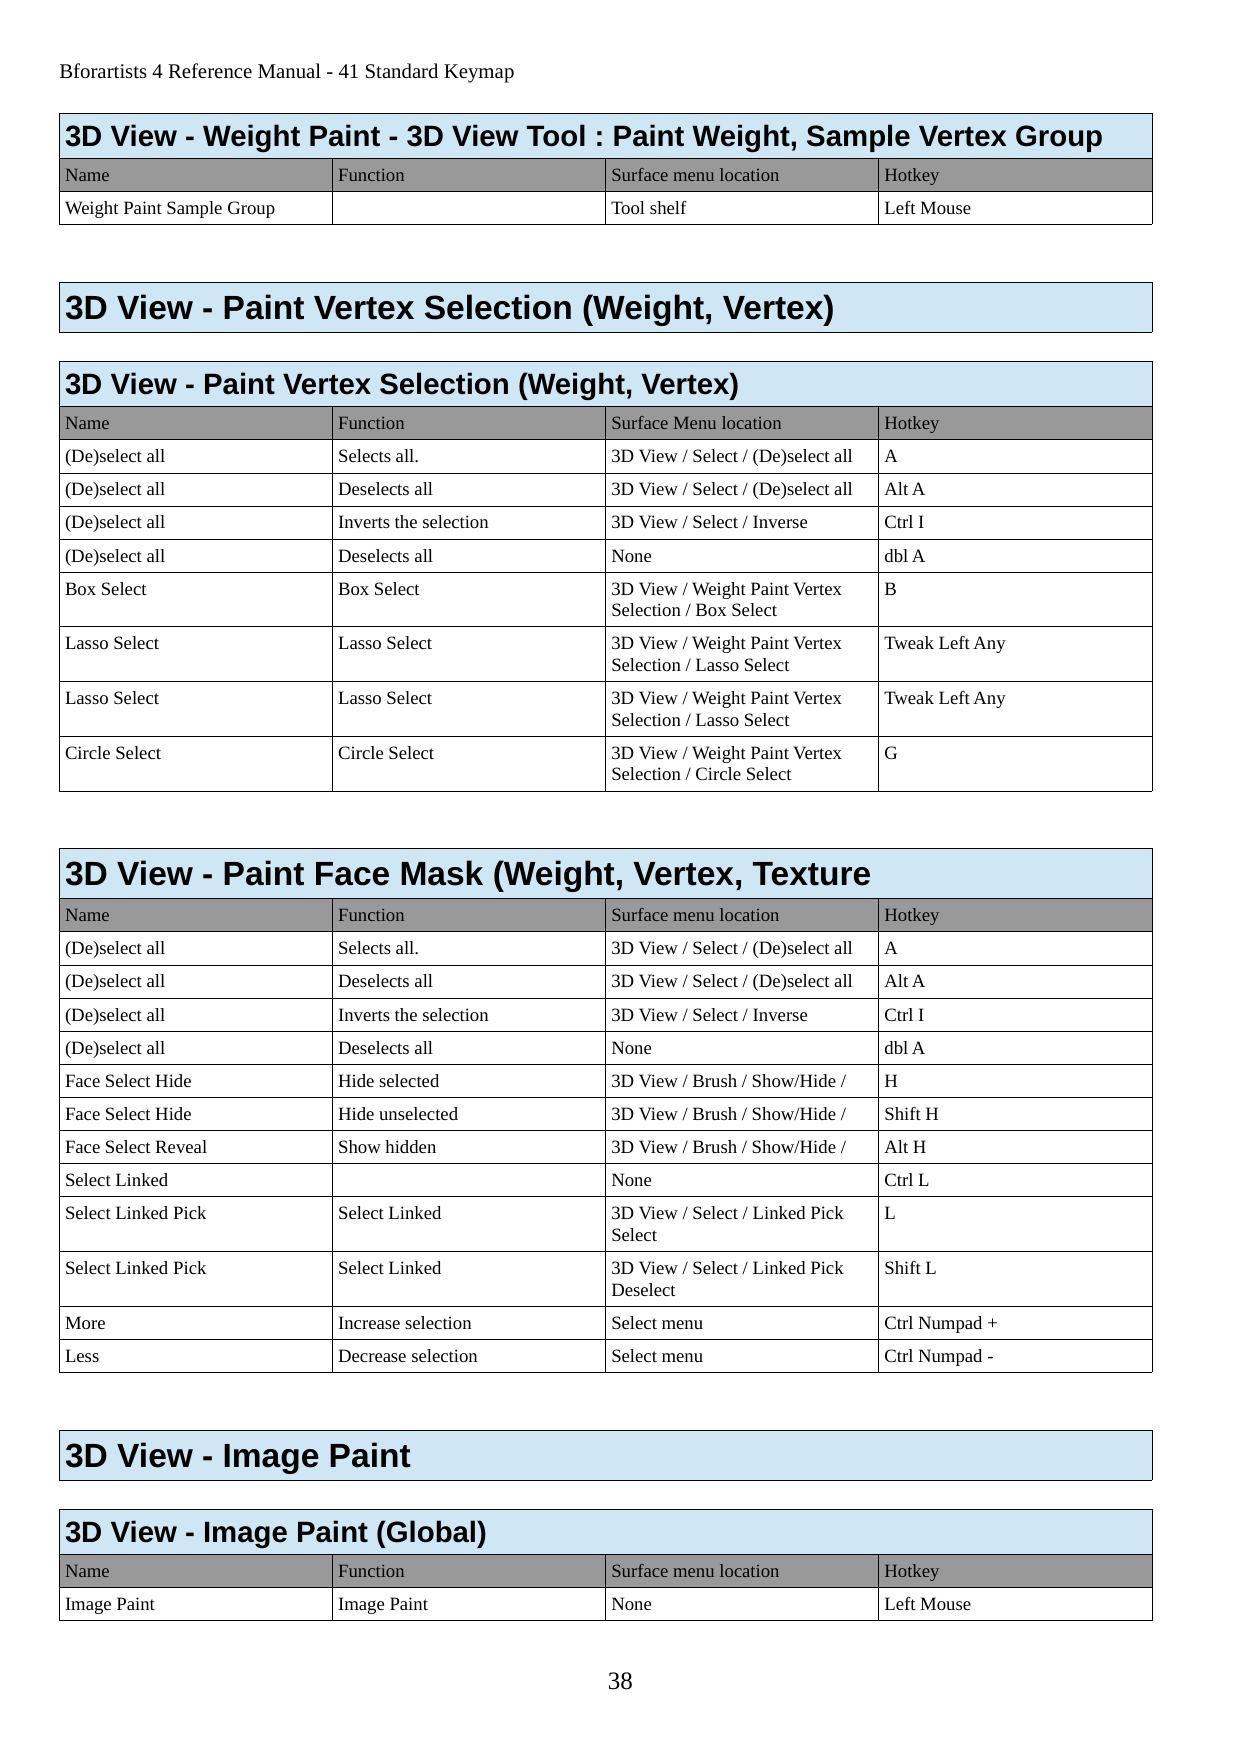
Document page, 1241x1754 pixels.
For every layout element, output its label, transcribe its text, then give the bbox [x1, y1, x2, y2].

table_cell H [879, 1065, 1152, 1097]
table_cell A [879, 440, 1152, 472]
table_cell Select Linked [60, 1164, 332, 1196]
table_cell B [879, 573, 1152, 626]
table_cell Hotkey [879, 1555, 1152, 1587]
table_cell A [879, 932, 1152, 964]
table_cell Name [60, 1555, 332, 1587]
table_cell More [60, 1307, 332, 1339]
table_cell Face Select Hide [60, 1098, 332, 1130]
table_cell Circle Select [60, 737, 332, 791]
table_header 3D View - Weight Paint - 3D View Tool : Paint Weight, Sample Vertex Group [60, 114, 1152, 158]
table_cell 3D View / Weight Paint Vertex Selection / Box Select [606, 573, 878, 626]
table_cell [333, 1164, 605, 1196]
table_cell 3D View / Select / (De)select all [606, 932, 878, 964]
table_cell Inverts the selection [333, 507, 605, 539]
table_cell (De)select all [60, 474, 332, 506]
table_cell Shift L [879, 1252, 1152, 1306]
table_cell None [606, 1032, 878, 1064]
table_cell Select Linked [333, 1252, 605, 1306]
table_cell Hide selected [333, 1065, 605, 1097]
table_cell Deselects all [333, 1032, 605, 1064]
table_cell Select menu [606, 1340, 878, 1372]
table_cell Hotkey [879, 159, 1152, 191]
table_cell Image Paint [333, 1588, 605, 1620]
table_cell None [606, 1588, 878, 1620]
table_cell Tweak Left Any [879, 682, 1152, 736]
table_header 3D View - Image Paint [60, 1431, 1152, 1480]
table_cell dbl A [879, 540, 1152, 572]
table_cell 3D View / Weight Paint Vertex Selection / Lasso Select [606, 682, 878, 736]
table_cell Selects all. [333, 932, 605, 964]
table_cell 3D View / Select / Linked Pick Select [606, 1197, 878, 1251]
table_cell Box Select [60, 573, 332, 626]
table_cell Selects all. [333, 440, 605, 472]
table_cell 3D View / Select / Linked Pick Deselect [606, 1252, 878, 1306]
table_cell Left Mouse [879, 1588, 1152, 1620]
table_cell (De)select all [60, 999, 332, 1031]
table_cell Select Linked [333, 1197, 605, 1251]
table_header 3D View - Image Paint (Global) [60, 1510, 1152, 1554]
table_cell (De)select all [60, 1032, 332, 1064]
table_cell Hotkey [879, 407, 1152, 439]
table_cell Shift H [879, 1098, 1152, 1130]
table_cell Function [333, 159, 605, 191]
table_cell Surface menu location [606, 1555, 878, 1587]
table_header 3D View - Paint Vertex Selection (Weight, Vertex) [60, 362, 1152, 406]
table_cell Tweak Left Any [879, 627, 1152, 681]
table_cell Deselects all [333, 540, 605, 572]
table_cell Ctrl L [879, 1164, 1152, 1196]
table_cell Surface Menu location [606, 407, 878, 439]
table_cell 3D View / Brush / Show/Hide / [606, 1131, 878, 1163]
table_cell (De)select all [60, 932, 332, 964]
table_cell Alt A [879, 474, 1152, 506]
table_cell Weight Paint Sample Group [60, 192, 332, 224]
table_cell Select Linked Pick [60, 1197, 332, 1251]
table_cell Tool shelf [606, 192, 878, 224]
table_cell Decrease selection [333, 1340, 605, 1372]
table_cell [333, 192, 605, 224]
table_cell Name [60, 159, 332, 191]
table_cell Ctrl I [879, 507, 1152, 539]
table_cell None [606, 1164, 878, 1196]
table_cell Function [333, 1555, 605, 1587]
table_cell Lasso Select [60, 682, 332, 736]
table_cell Function [333, 899, 605, 931]
table_cell 3D View / Weight Paint Vertex Selection / Circle Select [606, 737, 878, 791]
table_cell 3D View / Brush / Show/Hide / [606, 1065, 878, 1097]
table_cell Face Select Hide [60, 1065, 332, 1097]
table_cell G [879, 737, 1152, 791]
table_cell (De)select all [60, 507, 332, 539]
table_cell Deselects all [333, 474, 605, 506]
table_cell Name [60, 899, 332, 931]
table_cell Increase selection [333, 1307, 605, 1339]
table_cell Ctrl I [879, 999, 1152, 1031]
table_cell 3D View / Weight Paint Vertex Selection / Lasso Select [606, 627, 878, 681]
table_cell Name [60, 407, 332, 439]
table_cell Hotkey [879, 899, 1152, 931]
table_cell L [879, 1197, 1152, 1251]
table_cell Box Select [333, 573, 605, 626]
table_cell 3D View / Brush / Show/Hide / [606, 1098, 878, 1130]
table_cell Alt A [879, 966, 1152, 998]
table_cell Show hidden [333, 1131, 605, 1163]
table_cell Ctrl Numpad - [879, 1340, 1152, 1372]
table_cell 3D View / Select / (De)select all [606, 474, 878, 506]
table_cell Less [60, 1340, 332, 1372]
table_cell Surface menu location [606, 159, 878, 191]
table_cell (De)select all [60, 540, 332, 572]
table_cell 3D View / Select / Inverse [606, 999, 878, 1031]
table_cell Lasso Select [333, 627, 605, 681]
table_cell Left Mouse [879, 192, 1152, 224]
table_cell Hide unselected [333, 1098, 605, 1130]
table_cell Select menu [606, 1307, 878, 1339]
table_cell Select Linked Pick [60, 1252, 332, 1306]
table_cell Function [333, 407, 605, 439]
table_cell Surface menu location [606, 899, 878, 931]
table_cell 3D View / Select / Inverse [606, 507, 878, 539]
table_cell Lasso Select [60, 627, 332, 681]
table_header 3D View - Paint Face Mask (Weight, Vertex, Texture [60, 849, 1152, 898]
table_cell 3D View / Select / (De)select all [606, 966, 878, 998]
table_cell Circle Select [333, 737, 605, 791]
table_cell (De)select all [60, 966, 332, 998]
table_cell 3D View / Select / (De)select all [606, 440, 878, 472]
table_cell dbl A [879, 1032, 1152, 1064]
table_cell Ctrl Numpad + [879, 1307, 1152, 1339]
table_header 3D View - Paint Vertex Selection (Weight, Vertex) [60, 283, 1152, 332]
table_cell Face Select Reveal [60, 1131, 332, 1163]
table_cell (De)select all [60, 440, 332, 472]
table_cell None [606, 540, 878, 572]
table_cell Image Paint [60, 1588, 332, 1620]
table_cell Lasso Select [333, 682, 605, 736]
table_cell Inverts the selection [333, 999, 605, 1031]
table_cell Deselects all [333, 966, 605, 998]
table_cell Alt H [879, 1131, 1152, 1163]
